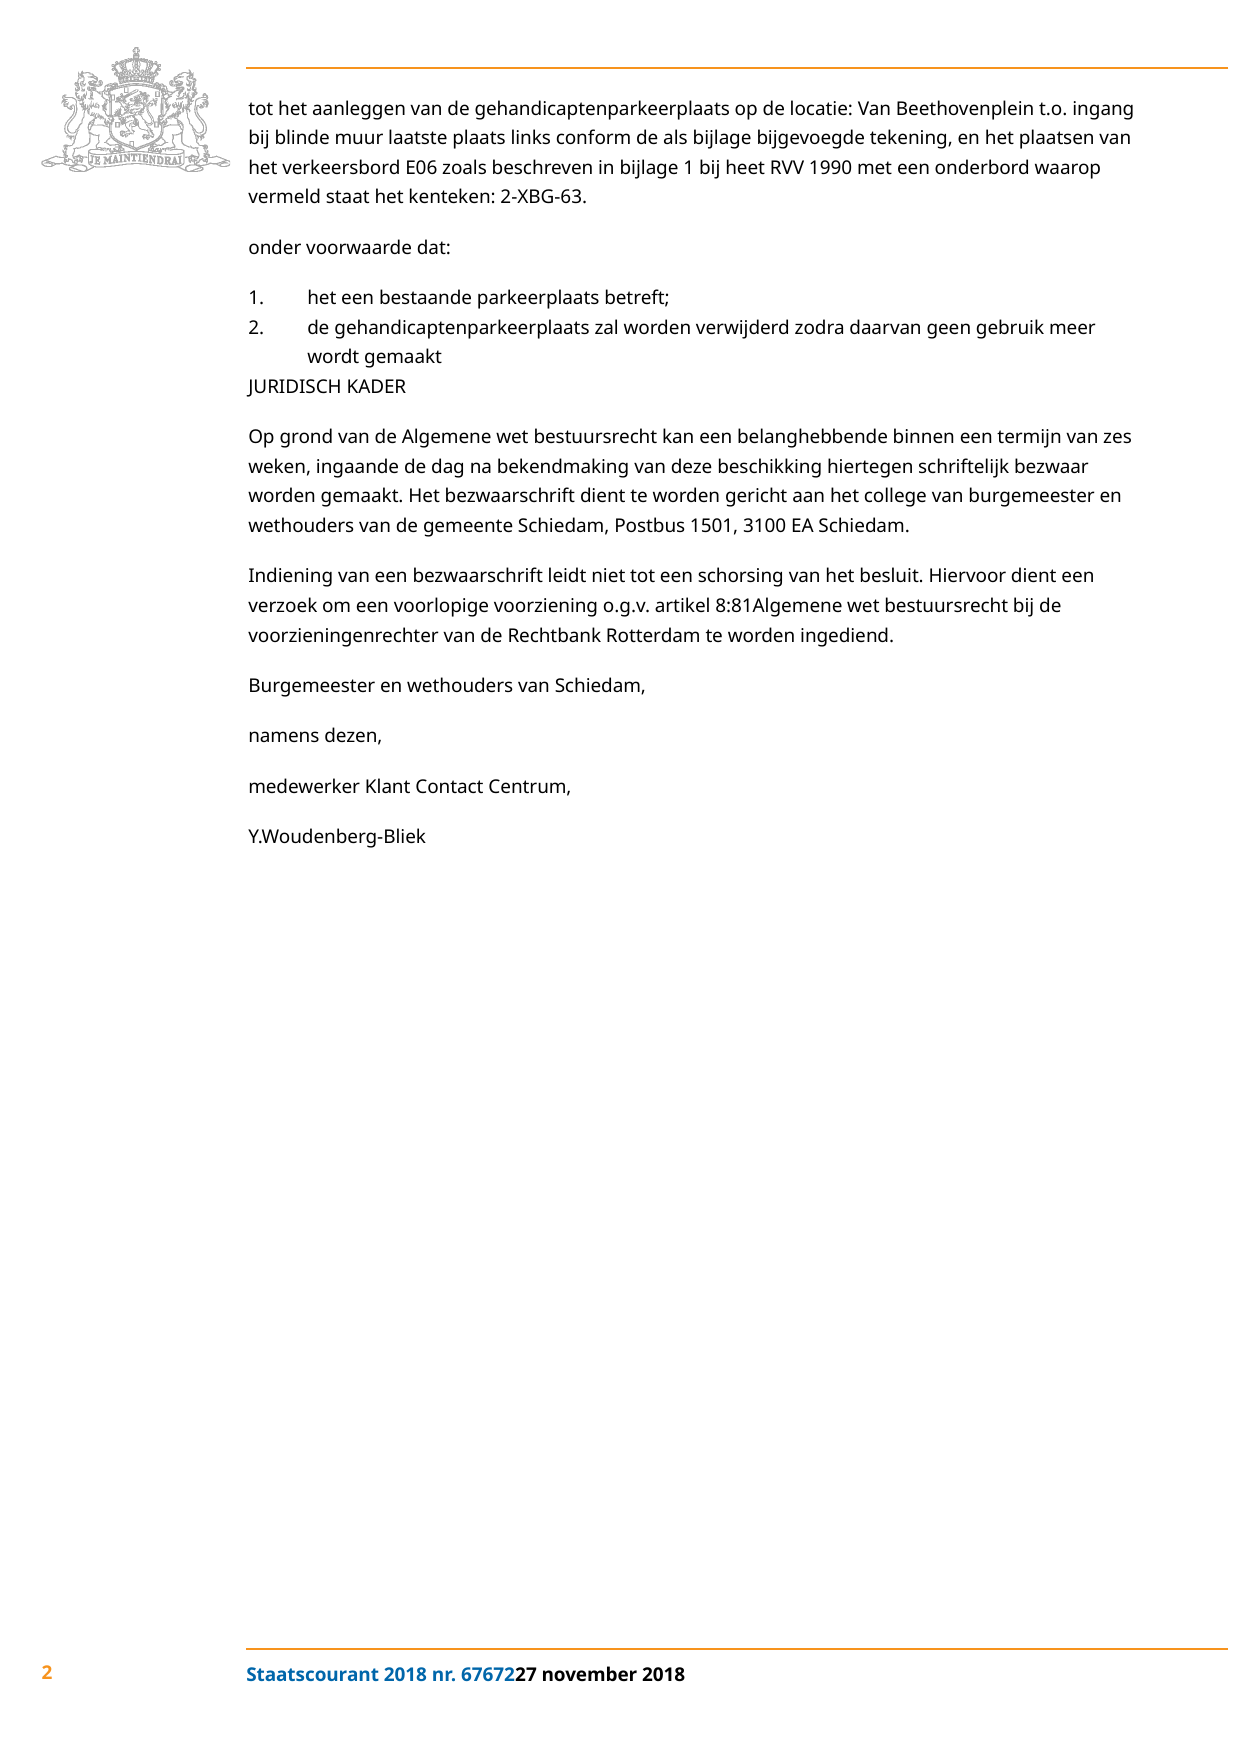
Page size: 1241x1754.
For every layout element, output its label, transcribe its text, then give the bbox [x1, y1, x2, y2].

list het een bestaande parkeerplaats betreft; [248, 284, 1152, 310]
text Y.Woudenberg-Bliek [248, 823, 1152, 849]
text tot het aanleggen van de gehandicaptenparkeerplaats op de locatie: Van Beethovenplein t.o. ingang bij blinde muur laatste plaats links conform de als bijlage bijgevoegde tekening, en het plaatsen van het verkeersbord E06 zoals beschreven in bijlage 1 bij heet RVV 1990 met een onderbord waarop vermeld staat het kenteken: 2-XBG-63. [248, 95, 1152, 209]
text namens dezen, [248, 723, 1152, 748]
picture [41, 47, 231, 172]
text Indiening van een bezwaarschrift leidt niet tot een schorsing van het besluit. Hiervoor dient een verzoek om een voorlopige voorziening o.g.v. artikel 8:81Algemene wet bestuursrecht bij de voorzieningenrechter van de Rechtbank Rotterdam te worden ingediend. [248, 563, 1152, 648]
text medewerker Klant Contact Centrum, [248, 773, 1152, 799]
text onder voorwaarde dat: [248, 234, 1152, 260]
list de gehandicaptenparkeerplaats zal worden verwijderd zodra daarvan geen gebruik meer wordt gemaakt [248, 314, 1152, 369]
text JURIDISCH KADER [248, 373, 1152, 399]
text Op grond van de Algemene wet bestuursrecht kan een belanghebbende binnen een termijn van zes weken, ingaande de dag na bekendmaking van deze beschikking hiertegen schriftelijk bezwaar worden gemaakt. Het bezwaarschrift dient te worden gericht aan het college van burgemeester en wethouders van de gemeente Schiedam, Postbus 1501, 3100 EA Schiedam. [248, 423, 1152, 538]
text Burgemeester en wethouders van Schiedam, [248, 672, 1152, 698]
